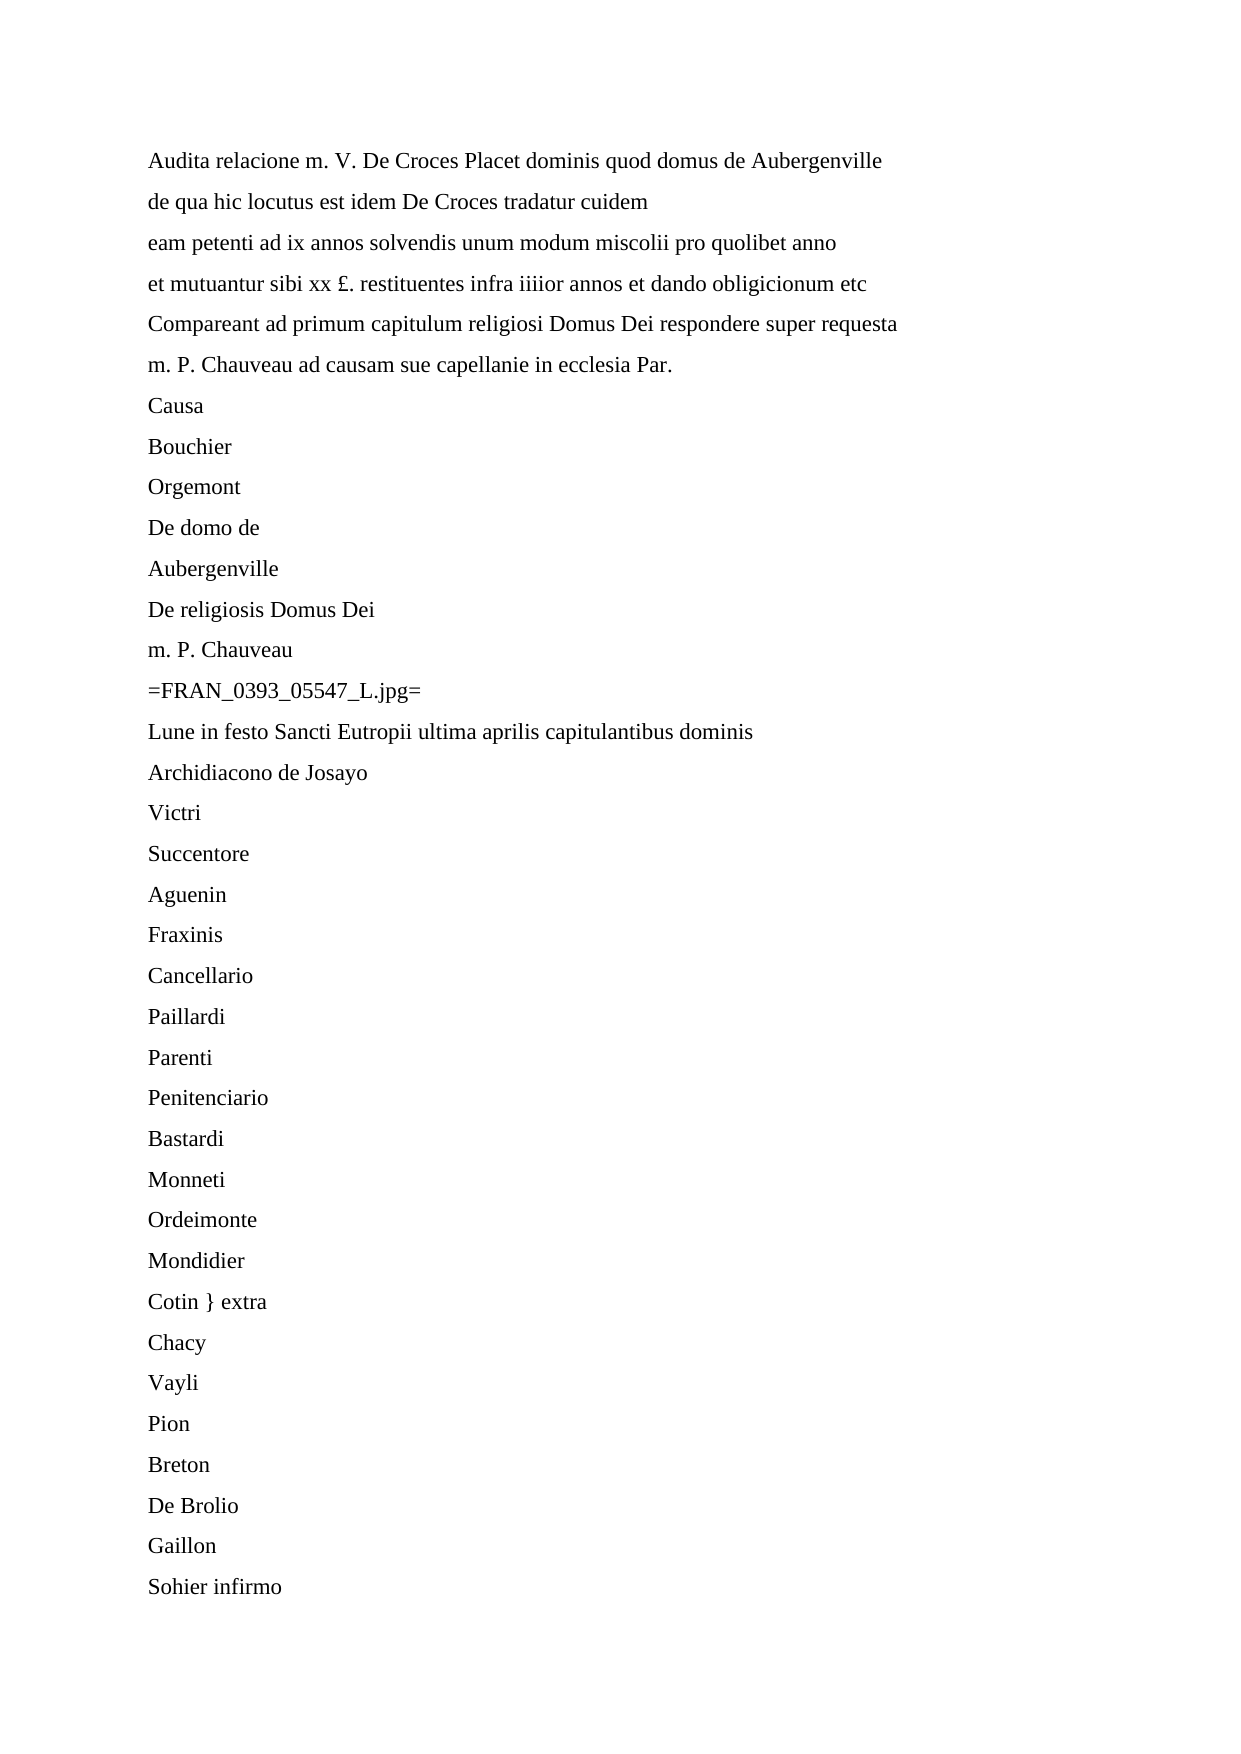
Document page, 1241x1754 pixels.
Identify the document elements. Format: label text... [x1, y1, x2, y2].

text et mutuantur sibi xx £. restituentes infra iiiior annos et dando obligicionum etc [148, 270, 1093, 296]
text m. P. Chauveau ad causam sue capellanie in ecclesia Par. [148, 351, 1093, 378]
text Parenti [148, 1044, 1093, 1070]
text Audita relacione m. V. De Croces Placet dominis quod domus de Aubergenville [148, 148, 1093, 174]
text Mondidier [148, 1247, 1093, 1274]
text Victri [148, 799, 1093, 826]
text Paillardi [148, 1003, 1093, 1029]
text Penitenciario [148, 1084, 1093, 1111]
text Succentore [148, 840, 1093, 866]
text Aubergenville [148, 555, 1093, 581]
text eam petenti ad ix annos solvendis unum modum miscolii pro quolibet anno [148, 229, 1093, 255]
text De religiosis Domus Dei [148, 596, 1093, 622]
text Cancellario [148, 962, 1093, 988]
text Vayli [148, 1369, 1093, 1396]
text Sohier infirmo [148, 1573, 1093, 1599]
text Bastardi [148, 1125, 1093, 1151]
text Aguenin [148, 881, 1093, 907]
text Cotin } extra [148, 1288, 1093, 1314]
text Archidiacono de Josayo [148, 758, 1093, 785]
text De domo de [148, 514, 1093, 541]
text m. P. Chauveau [148, 636, 1093, 663]
text Pion [148, 1410, 1093, 1437]
text de qua hic locutus est idem De Croces tradatur cuidem [148, 188, 1093, 215]
text Compareant ad primum capitulum religiosi Domus Dei respondere super requesta [148, 311, 1093, 337]
text =FRAN_0393_05547_L.jpg= [148, 677, 1093, 703]
text Causa [148, 392, 1093, 418]
text Orgemont [148, 473, 1093, 500]
text De Brolio [148, 1492, 1093, 1518]
text Monneti [148, 1166, 1093, 1192]
text Bouchier [148, 433, 1093, 459]
text Breton [148, 1451, 1093, 1477]
text Lune in festo Sancti Eutropii ultima aprilis capitulantibus dominis [148, 718, 1093, 744]
text Fraxinis [148, 921, 1093, 948]
text Chacy [148, 1329, 1093, 1355]
text Gaillon [148, 1532, 1093, 1559]
text Ordeimonte [148, 1207, 1093, 1233]
